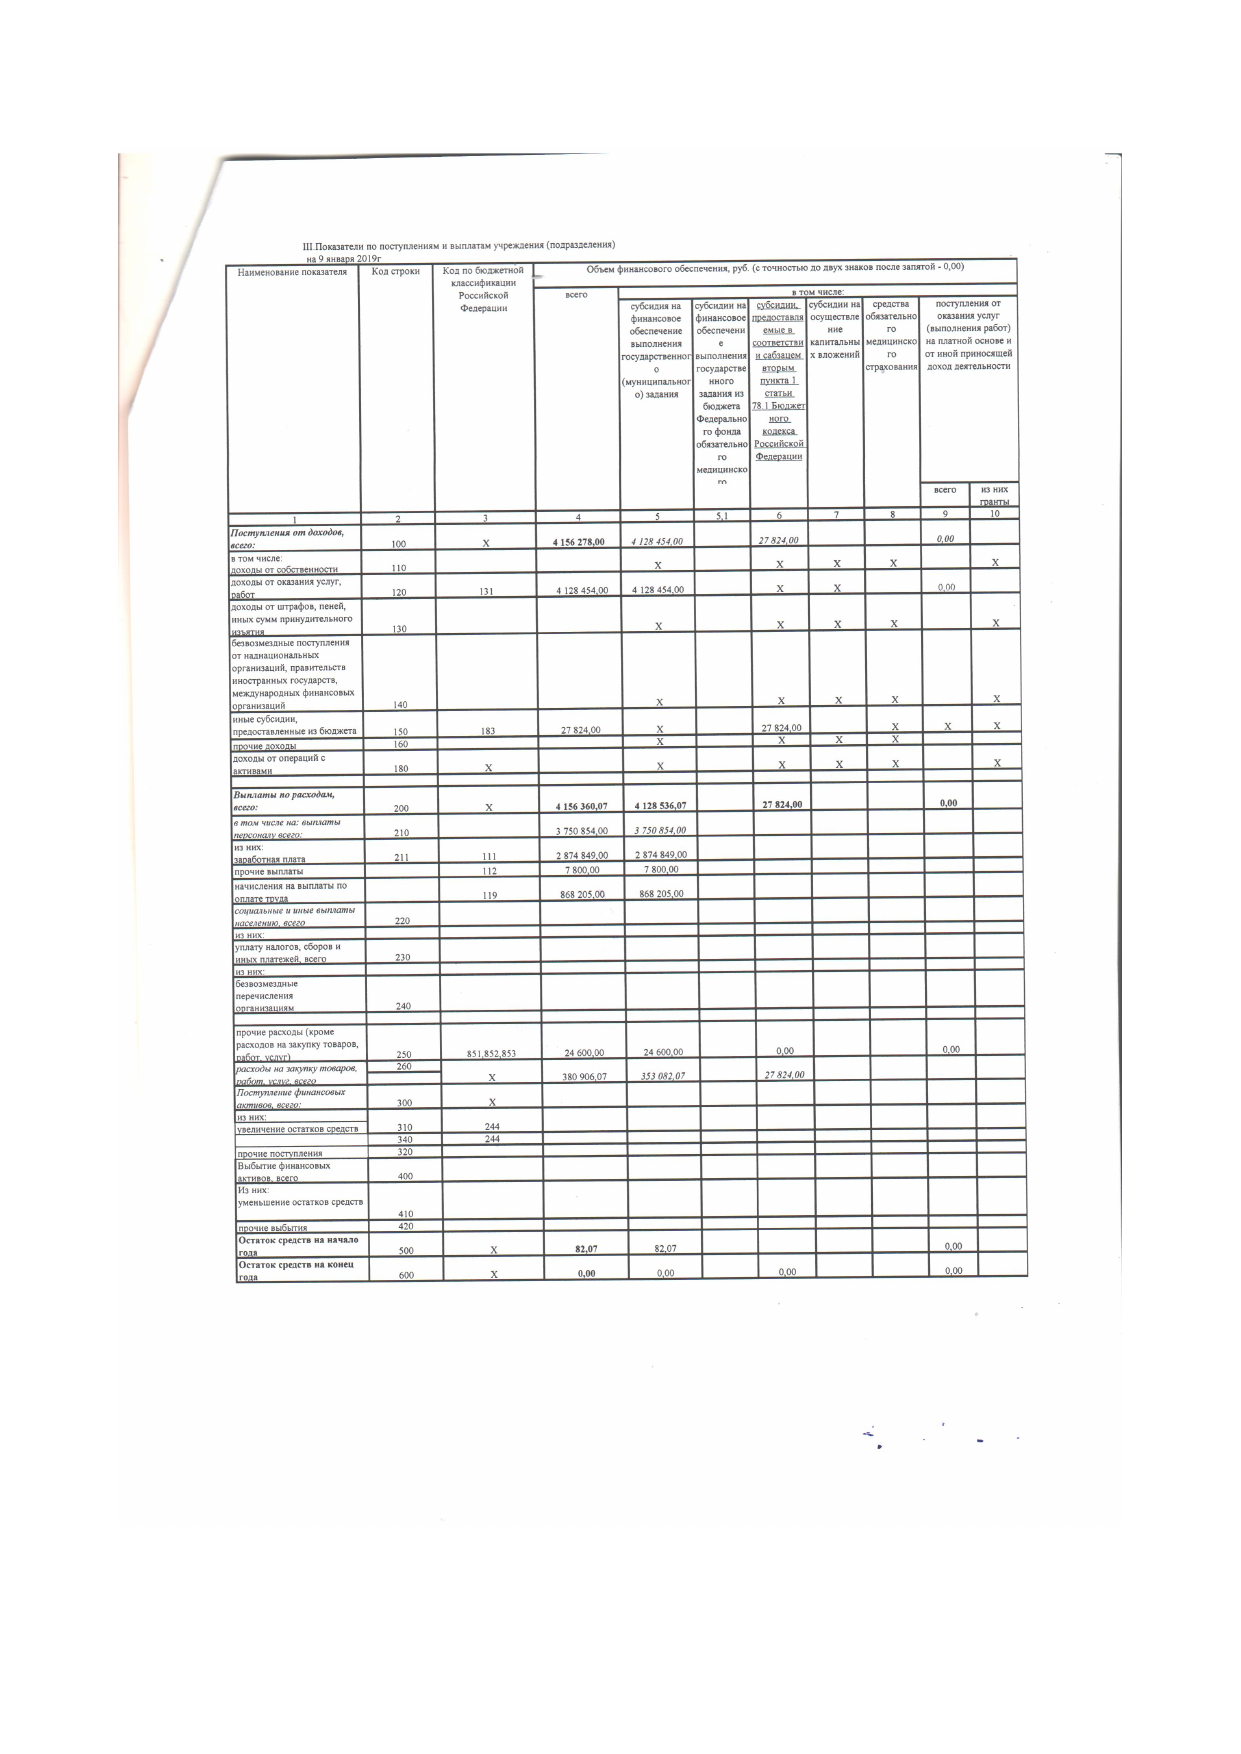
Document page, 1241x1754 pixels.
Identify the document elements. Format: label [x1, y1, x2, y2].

picture [118, 146, 1122, 1526]
